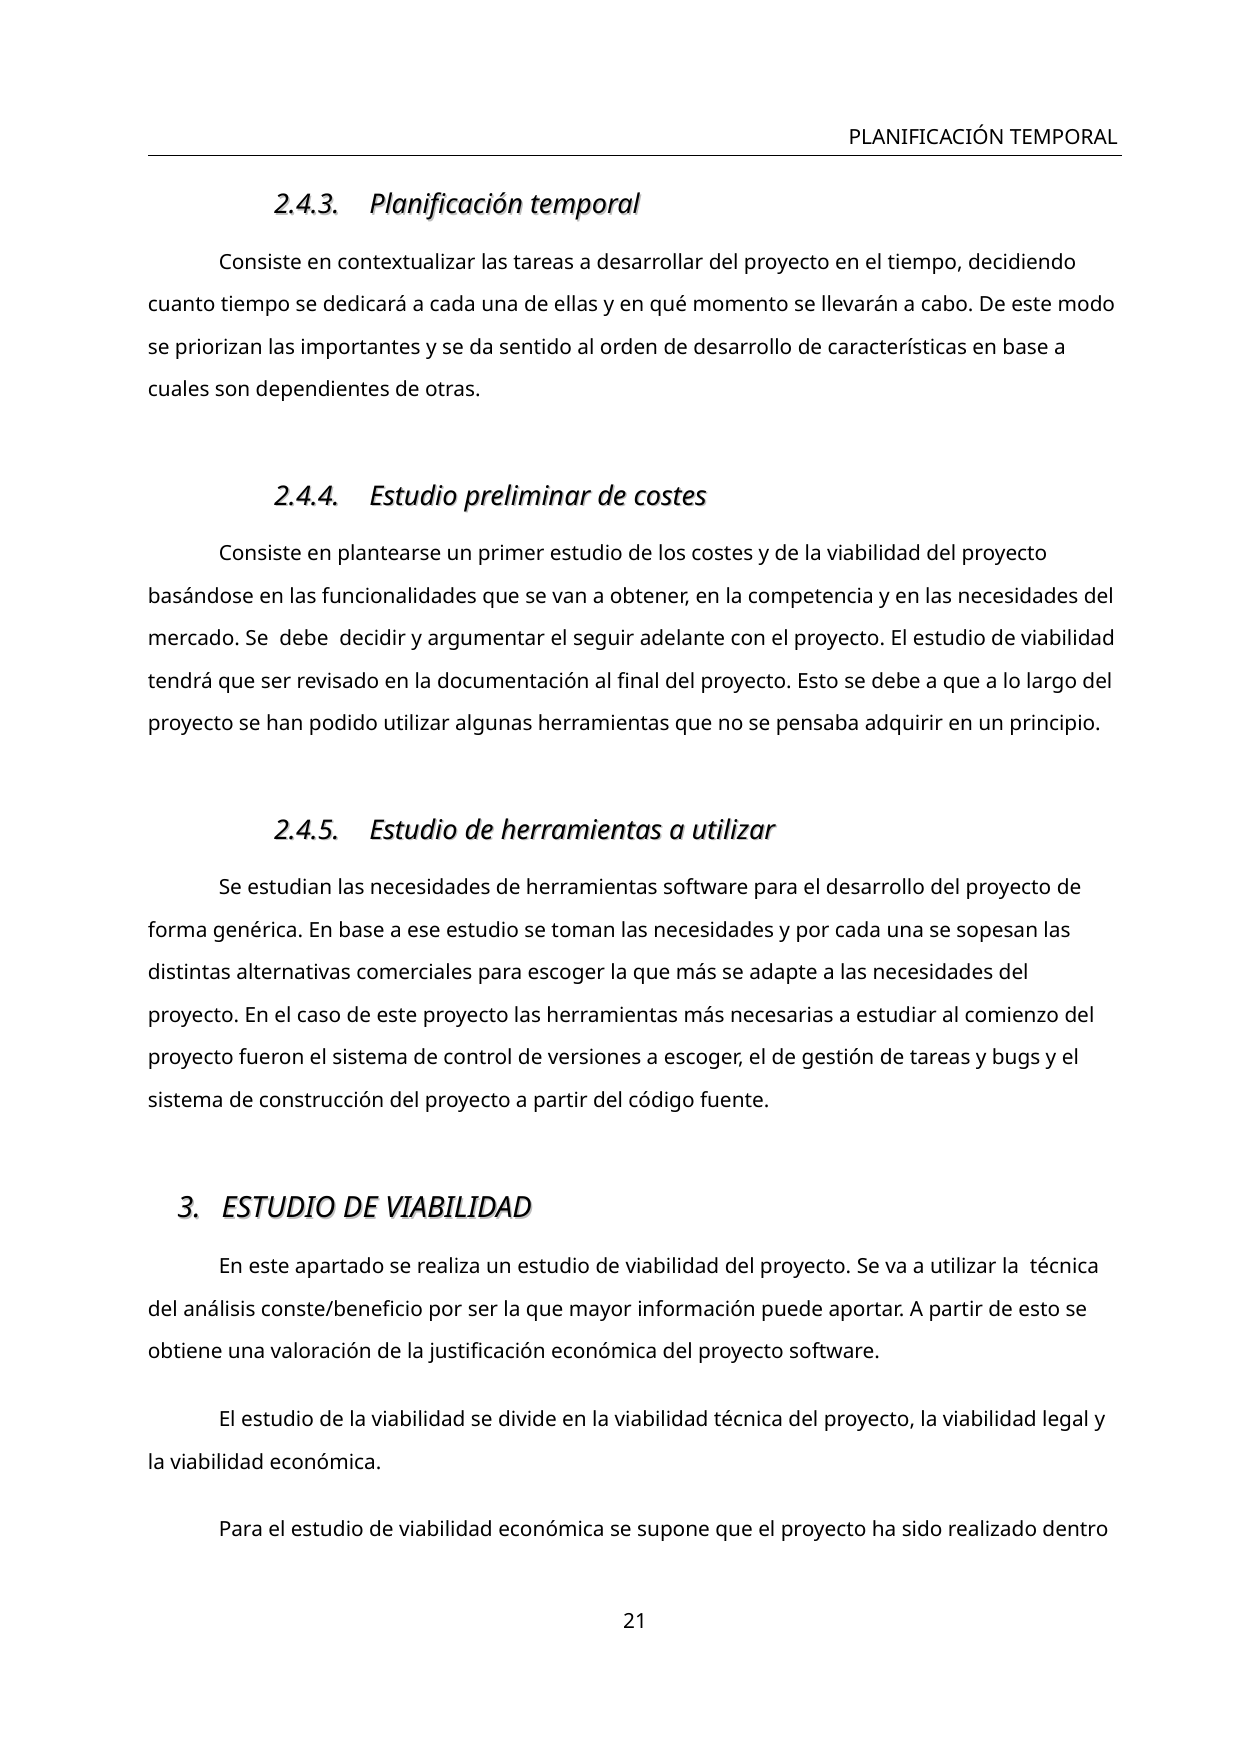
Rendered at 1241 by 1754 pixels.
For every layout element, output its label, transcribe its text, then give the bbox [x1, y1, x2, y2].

subtitle Estudio preliminar de costes [339, 476, 1122, 513]
text Se estudian las necesidades de herramientas software para el desarrollo del proyecto de forma genérica. En base a ese estudio se toman las necesidades y por cada una se sopesan las distintas alternativas comerciales para escoger la que más se adapte a las necesidades del proyecto. En el caso de este proyecto las herramientas más necesarias a estudiar al comienzo del proyecto fueron el sistema de control de versiones a escoger, el de gestión de tareas y bugs y el sistema de construcción del proyecto a partir del código fuente. [148, 872, 1122, 1113]
subtitle ESTUDIO DE VIABILIDAD [177, 1187, 1122, 1226]
text El estudio de la viabilidad se divide en la viabilidad técnica del proyecto, la viabilidad legal y la viabilidad económica. [148, 1404, 1122, 1475]
subtitle Estudio de herramientas a utilizar [339, 810, 1122, 847]
text En este apartado se realiza un estudio de viabilidad del proyecto. Se va a utilizar la técnica del análisis conste/beneficio por ser la que mayor información puede aportar. A partir de esto se obtiene una valoración de la justificación económica del proyecto software. [148, 1251, 1122, 1365]
subtitle Planificación temporal [339, 185, 1122, 222]
text Para el estudio de viabilidad económica se supone que el proyecto ha sido realizado dentro [148, 1514, 1122, 1543]
text Consiste en plantearse un primer estudio de los costes y de la viabilidad del proyecto basándose en las funcionalidades que se van a obtener, en la competencia y en las necesidades del mercado. Se debe decidir y argumentar el seguir adelante con el proyecto. El estudio de viabilidad tendrá que ser revisado en la documentación al final del proyecto. Esto se debe a que a lo largo del proyecto se han podido utilizar algunas herramientas que no se pensaba adquirir en un principio. [148, 538, 1122, 737]
text Consiste en contextualizar las tareas a desarrollar del proyecto en el tiempo, decidiendo cuanto tiempo se dedicará a cada una de ellas y en qué momento se llevarán a cabo. De este modo se priorizan las importantes y se da sentido al orden de desarrollo de características en base a cuales son dependientes de otras. [148, 247, 1122, 403]
